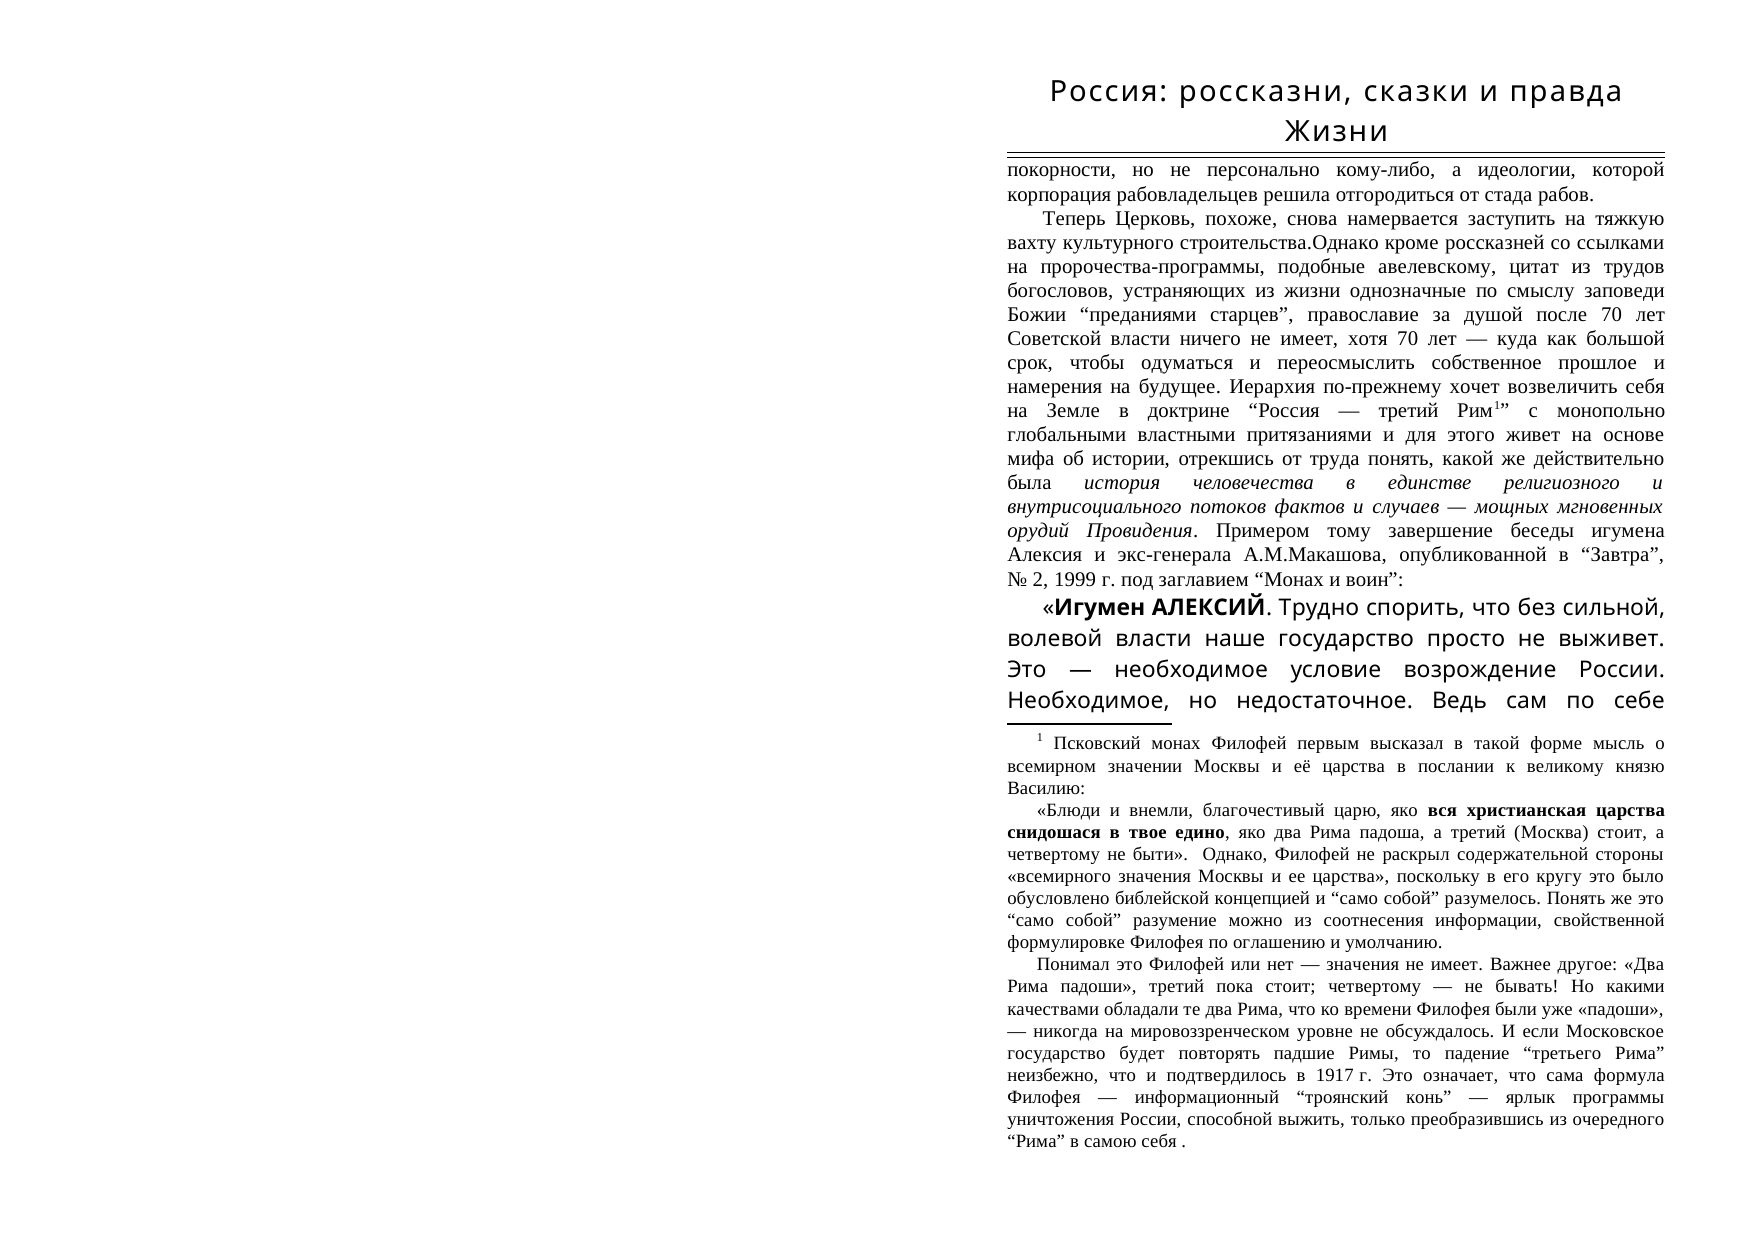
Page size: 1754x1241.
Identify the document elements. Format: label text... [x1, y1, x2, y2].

text Псковский монах Филофей первым высказал в такой форме мысль о всемирном значении Москвы и её царства в послании к великому князю Василию: [1007, 730, 1665, 798]
text покорности, но не персонально кому-либо, а идеологии, которой корпорация рабовладельцев решила отгородиться от стада рабов. [1007, 158, 1665, 205]
text «Игумен АЛЕКСИЙ. Трудно спорить, что без сильной, волевой власти наше государство просто не выживет. Это — необходимое условие возрождение России. Необходимое, но недостаточное. Ведь сам по себе [1007, 590, 1665, 714]
text Теперь Церковь, похоже, снова намервается заступить на тяжкую вахту культурного строительства.Однако кроме россказней со ссылками на пророчества-программы, подобные авелевскому, цитат из трудов богословов, устраняющих из жизни однозначные по смыслу заповеди Бо­жии “преданиями старцев”, православие за душой после 70 лет Советской власти ничего не имеет, хотя 70 лет — куда как большой срок, чтобы одуматься и переосмыслить собственное прошлое и намерения на будущее. Иерархия по-прежнему хочет возвеличить себя на Земле в доктрине “Россия — третий Рим” с монопольно глобальными властными притязаниями и для этого живет на основе мифа об истории, отрекшись от труда понять, какой же действительно была история человечества в единстве религиозного и внутрисоциального потоков фактов и случаев — мощных мгновенных орудий Провидения. Примером тому завершение беседы игумена Алексия и экс-генерала А.М.Макашова, опубликованной в “Завтра”, № 2, 1999 г. под заглавием “Монах и воин”: [1007, 205, 1665, 590]
text Понимал это Филофей или нет — значения не имеет. Важнее другое: «Два Рима падоши», третий пока стоит; четвертому — не бывать! Но какими качествами обладали те два Рима, что ко времени Филофея были уже «падоши», — никогда на мировоззренческом уровне не обсуждалось. И если Московское государство будет повторять падшие Римы, то падение “третьего Рима” неизбежно, что и подтвердилось в 1917 г. Это означает, что сама формула Филофея — информационный “троянский конь” — ярлык программы уничтожения России, способной выжить, только преобразившись из очередного “Рима” в самою себя . [1007, 953, 1665, 1152]
text «Блюди и внемли, благочестивый царю, яко вся христианская царства снидошася в твое едино, яко два Рима падоша, а третий (Москва) стоит, а четвертому не быти». Однако, Филофей не раскрыл содержательной стороны «всемирного значения Москвы и ее царства», поскольку в его кругу это было обусловлено библейской концепцией и “само собой” разумелось. Понять же это “само собой” разумение можно из соотнесения информации, свойственной формулировке Филофея по оглашению и умолчанию. [1007, 798, 1665, 953]
